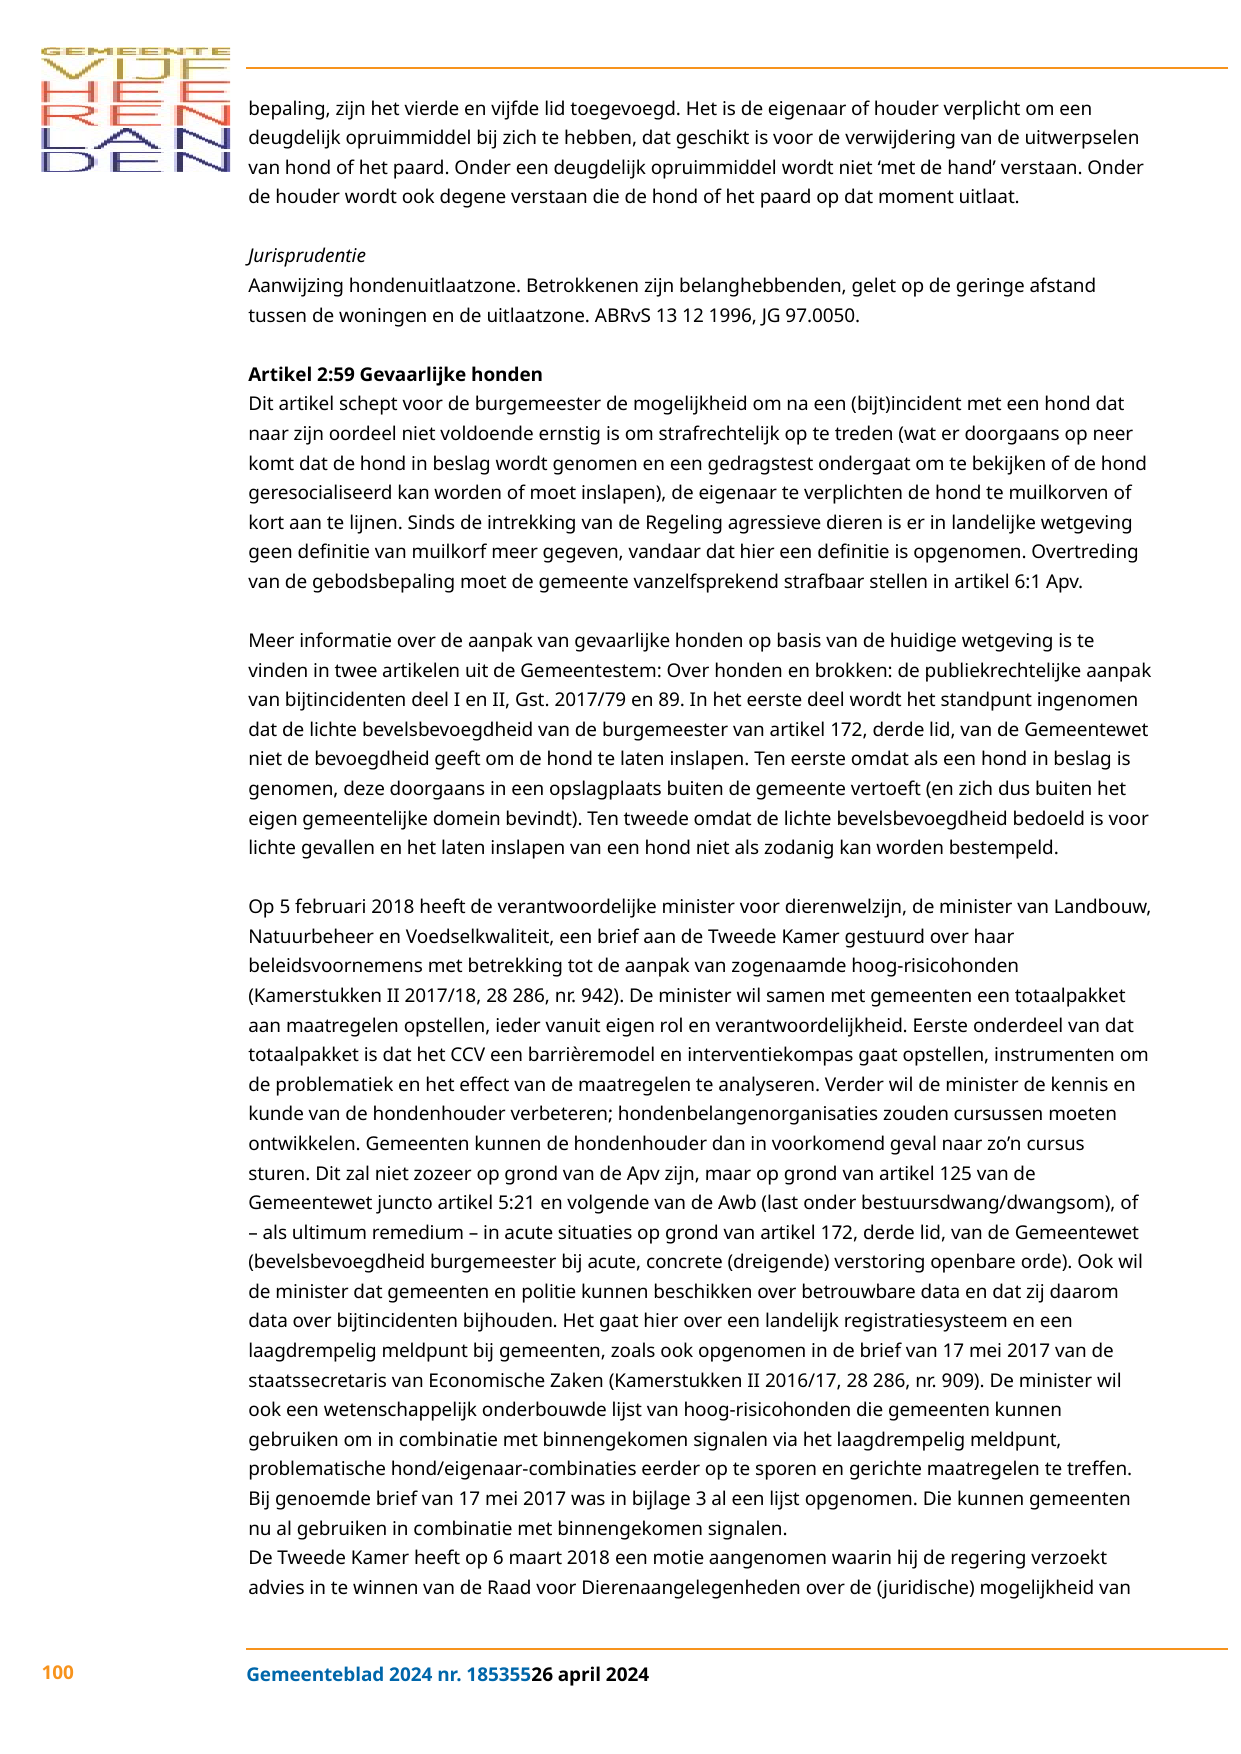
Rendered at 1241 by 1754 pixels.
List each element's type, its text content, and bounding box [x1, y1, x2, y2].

picture [41, 47, 231, 172]
text bepaling, zijn het vierde en vijfde lid toegevoegd. Het is de eigenaar of houder verplicht om een deugdelijk opruimmiddel bij zich te hebben, dat geschikt is voor de verwijdering van de uitwerpselen van hond of het paard. Onder een deugdelijk opruimmiddel wordt niet ‘met de hand’ verstaan. Onder de houder wordt ook degene verstaan die de hond of het paard op dat moment uitlaat. [248, 95, 1152, 209]
text Meer informatie over de aanpak van gevaarlijke honden op basis van de huidige wetgeving is te vinden in twee artikelen uit de Gemeentestem: Over honden en brokken: de publiekrechtelijke aanpak van bijtincidenten deel I en II, Gst. 2017/79 en 89. In het eerste deel wordt het standpunt ingenomen dat de lichte bevelsbevoegdheid van de burgemeester van artikel 172, derde lid, van de Gemeentewet niet de bevoegdheid geeft om de hond te laten inslapen. Ten eerste omdat als een hond in beslag is genomen, deze doorgaans in een opslagplaats buiten de gemeente vertoeft (en zich dus buiten het eigen gemeentelijke domein bevindt). Ten tweede omdat de lichte bevelsbevoegdheid bedoeld is voor lichte gevallen en het laten inslapen van een hond niet als zodanig kan worden bestempeld. [248, 627, 1152, 860]
text Dit artikel schept voor de burgemeester de mogelijkheid om na een (bijt)incident met een hond dat naar zijn oordeel niet voldoende ernstig is om strafrechtelijk op te treden (wat er doorgaans op neer komt dat de hond in beslag wordt genomen en een gedragstest ondergaat om te bekijken of de hond geresocialiseerd kan worden of moet inslapen), de eigenaar te verplichten de hond te muilkorven of kort aan te lijnen. Sinds de intrekking van de Regeling agressieve dieren is er in landelijke wetgeving geen definitie van muilkorf meer gegeven, vandaar dat hier een definitie is opgenomen. Overtreding van de gebodsbepaling moet de gemeente vanzelfsprekend strafbaar stellen in artikel 6:1 Apv. [248, 391, 1152, 594]
text Op 5 februari 2018 heeft de verantwoordelijke minister voor dierenwelzijn, de minister van Landbouw, Natuurbeheer en Voedselkwaliteit, een brief aan de Tweede Kamer gestuurd over haar beleidsvoornemens met betrekking tot de aanpak van zogenaamde hoog-risicohonden (Kamerstukken II 2017/18, 28 286, nr. 942). De minister wil samen met gemeenten een totaalpakket aan maatregelen opstellen, ieder vanuit eigen rol en verantwoordelijkheid. Eerste onderdeel van dat totaalpakket is dat het CCV een barrièremodel en interventiekompas gaat opstellen, instrumenten om de problematiek en het effect van de maatregelen te analyseren. Verder wil de minister de kennis en kunde van de hondenhouder verbeteren; hondenbelangenorganisaties zouden cursussen moeten ontwikkelen. Gemeenten kunnen de hondenhouder dan in voorkomend geval naar zo’n cursus sturen. Dit zal niet zozeer op grond van de Apv zijn, maar op grond van artikel 125 van de Gemeentewet juncto artikel 5:21 en volgende van de Awb (last onder bestuursdwang/dwangsom), of – als ultimum remedium – in acute situaties op grond van artikel 172, derde lid, van de Gemeentewet (bevelsbevoegdheid burgemeester bij acute, concrete (dreigende) verstoring openbare orde). Ook wil de minister dat gemeenten en politie kunnen beschikken over betrouwbare data en dat zij daarom data over bijtincidenten bijhouden. Het gaat hier over een landelijk registratiesysteem en een laagdrempelig meldpunt bij gemeenten, zoals ook opgenomen in de brief van 17 mei 2017 van de staatssecretaris van Economische Zaken (Kamerstukken II 2016/17, 28 286, nr. 909). De minister wil ook een wetenschappelijk onderbouwde lijst van hoog-risicohonden die gemeenten kunnen gebruiken om in combinatie met binnengekomen signalen via het laagdrempelig meldpunt, problematische hond/eigenaar-combinaties eerder op te sporen en gerichte maatregelen te treffen. Bij genoemde brief van 17 mei 2017 was in bijlage 3 al een lijst opgenomen. Die kunnen gemeenten nu al gebruiken in combinatie met binnengekomen signalen. [248, 893, 1152, 1541]
text Aanwijzing hondenuitlaatzone. Betrokkenen zijn belanghebbenden, gelet op de geringe afstand tussen de woningen en de uitlaatzone. ABRvS 13 12 1996, JG 97.0050. [248, 272, 1152, 328]
text Artikel 2:59 Gevaarlijke honden [248, 361, 1152, 387]
text De Tweede Kamer heeft op 6 maart 2018 een motie aangenomen waarin hij de regering verzoekt advies in te winnen van de Raad voor Dierenaangelegenheden over de (juridische) mogelijkheid van [248, 1544, 1152, 1600]
text Jurisprudentie [248, 243, 1152, 268]
